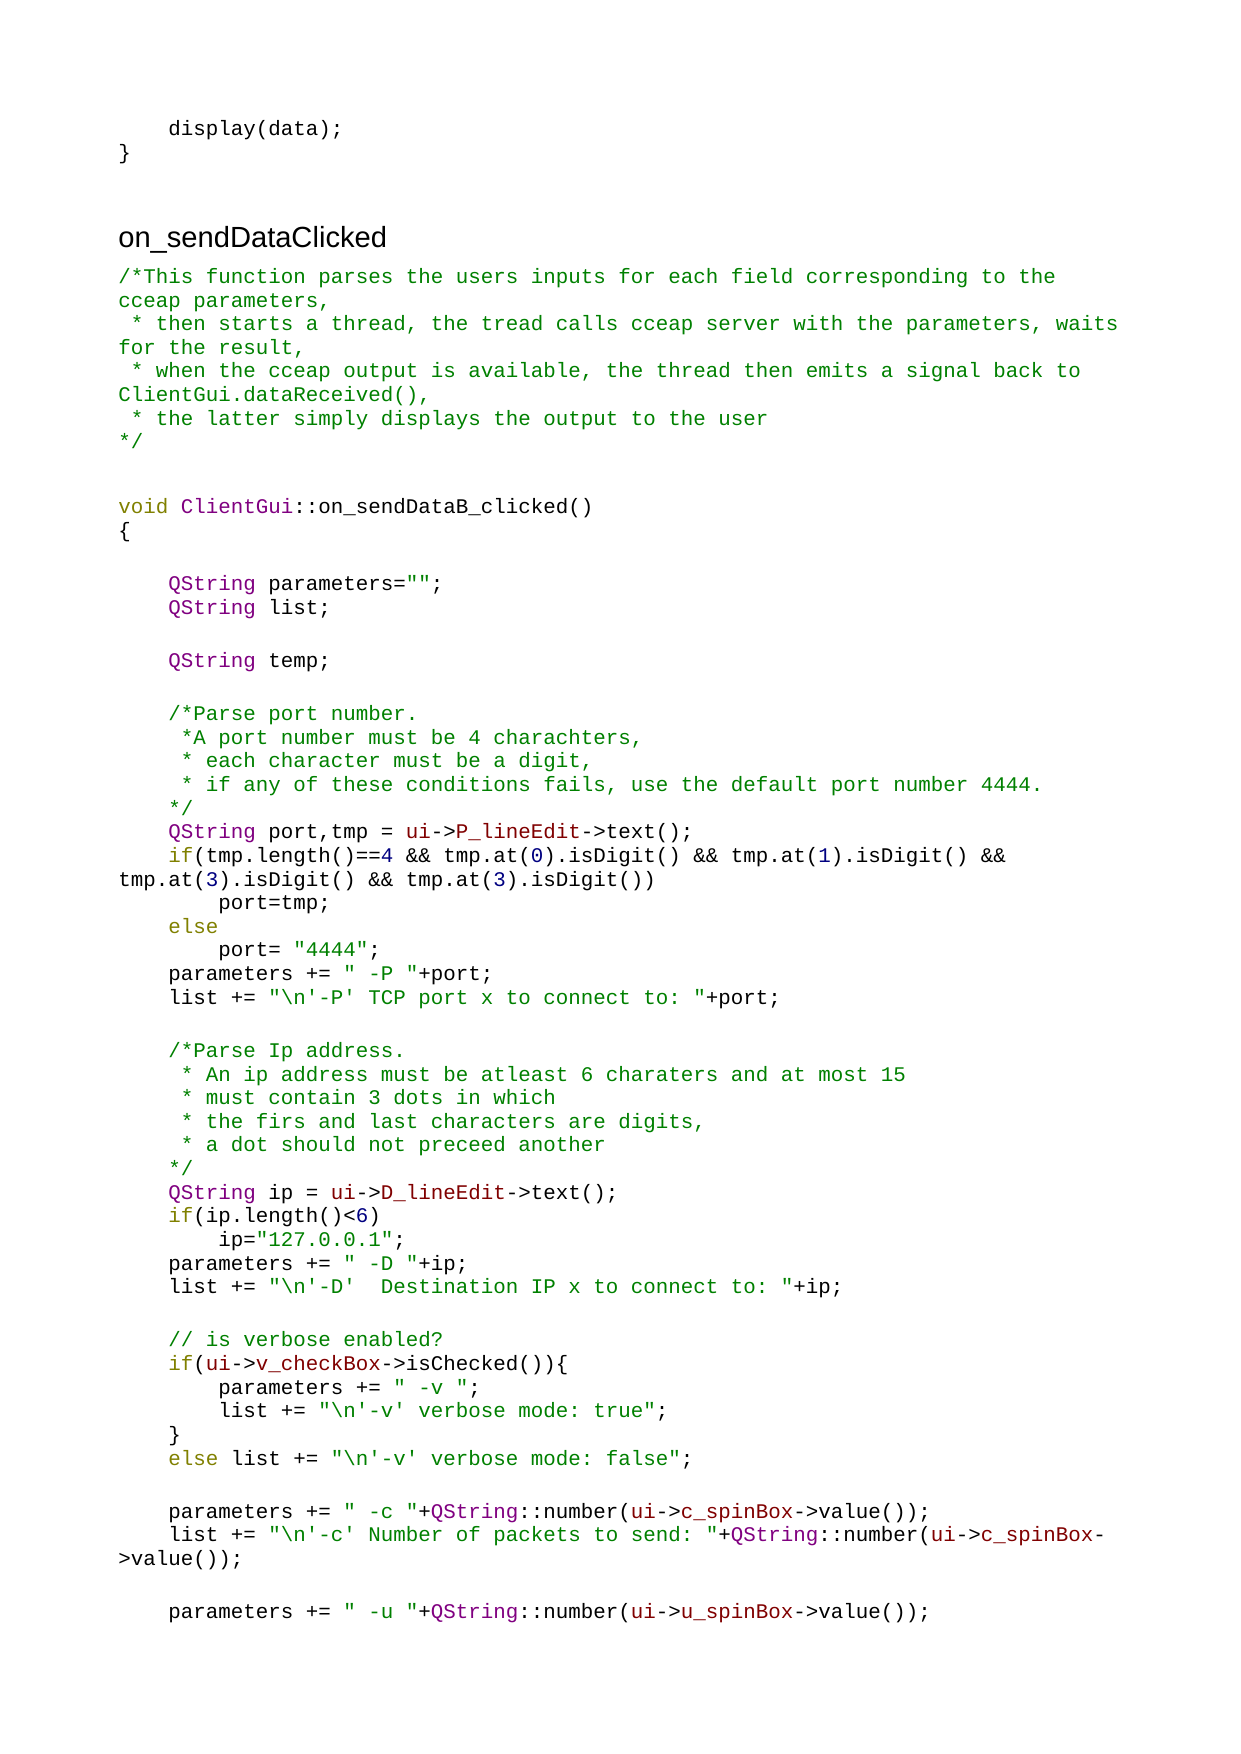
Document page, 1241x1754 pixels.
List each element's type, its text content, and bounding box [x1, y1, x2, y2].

text /*This function parses the users inputs for each field corresponding to the cceap parameters, [118, 266, 1122, 313]
text if(ui->v_checkBox->isChecked()){ [118, 1353, 1122, 1377]
text { [118, 520, 1122, 544]
text } [118, 1424, 1122, 1448]
text parameters += " -D "+ip; [118, 1253, 1122, 1276]
text else [118, 916, 1122, 939]
text list += "\n'-c' Number of packets to send: "+QString::number(ui->c_spinBox->value()); [118, 1524, 1122, 1572]
text QString port,tmp = ui->P_lineEdit->text(); [118, 821, 1122, 845]
text if(tmp.length()==4 && tmp.at(0).isDigit() && tmp.at(1).isDigit() && tmp.at(3).isDigit() && tmp.at(3).isDigit()) [118, 845, 1122, 892]
text */ [118, 1158, 1122, 1182]
text parameters += " -c "+QString::number(ui->c_spinBox->value()); [118, 1501, 1122, 1524]
text port=tmp; [118, 892, 1122, 916]
subtitle on_sendDataClicked [118, 220, 1122, 253]
text * if any of these conditions fails, use the default port number 4444. [118, 774, 1122, 798]
text */ [118, 798, 1122, 821]
text * then starts a thread, the tread calls cceap server with the parameters, waits for the result, [118, 313, 1122, 361]
text if(ip.length()<6) [118, 1205, 1122, 1229]
text list += "\n'-D' Destination IP x to connect to: "+ip; [118, 1276, 1122, 1300]
text * a dot should not preceed another [118, 1134, 1122, 1158]
text else list += "\n'-v' verbose mode: false"; [118, 1448, 1122, 1471]
text list += "\n'-v' verbose mode: true"; [118, 1400, 1122, 1424]
text /*Parse port number. [118, 703, 1122, 727]
text QString list; [118, 597, 1122, 620]
text list += "\n'-P' TCP port x to connect to: "+port; [118, 987, 1122, 1010]
text display(data); [118, 118, 1122, 142]
text * the latter simply displays the output to the user [118, 408, 1122, 431]
text ip="127.0.0.1"; [118, 1229, 1122, 1253]
text *A port number must be 4 charachters, [118, 727, 1122, 750]
text parameters += " -v "; [118, 1377, 1122, 1400]
text * must contain 3 dots in which [118, 1087, 1122, 1111]
text /*Parse Ip address. [118, 1040, 1122, 1063]
text QString parameters=""; [118, 573, 1122, 597]
text } [118, 142, 1122, 165]
text QString temp; [118, 650, 1122, 673]
text * each character must be a digit, [118, 750, 1122, 774]
text */ [118, 431, 1122, 455]
text QString ip = ui->D_lineEdit->text(); [118, 1182, 1122, 1205]
text parameters += " -P "+port; [118, 963, 1122, 987]
text parameters += " -u "+QString::number(ui->u_spinBox->value()); [118, 1601, 1122, 1625]
text * when the cceap output is available, the thread then emits a signal back to ClientGui.dataReceived(), [118, 361, 1122, 408]
text * An ip address must be atleast 6 charaters and at most 15 [118, 1063, 1122, 1087]
text // is verbose enabled? [118, 1329, 1122, 1353]
text port= "4444"; [118, 939, 1122, 963]
text * the firs and last characters are digits, [118, 1111, 1122, 1134]
text void ClientGui::on_sendDataB_clicked() [118, 496, 1122, 520]
